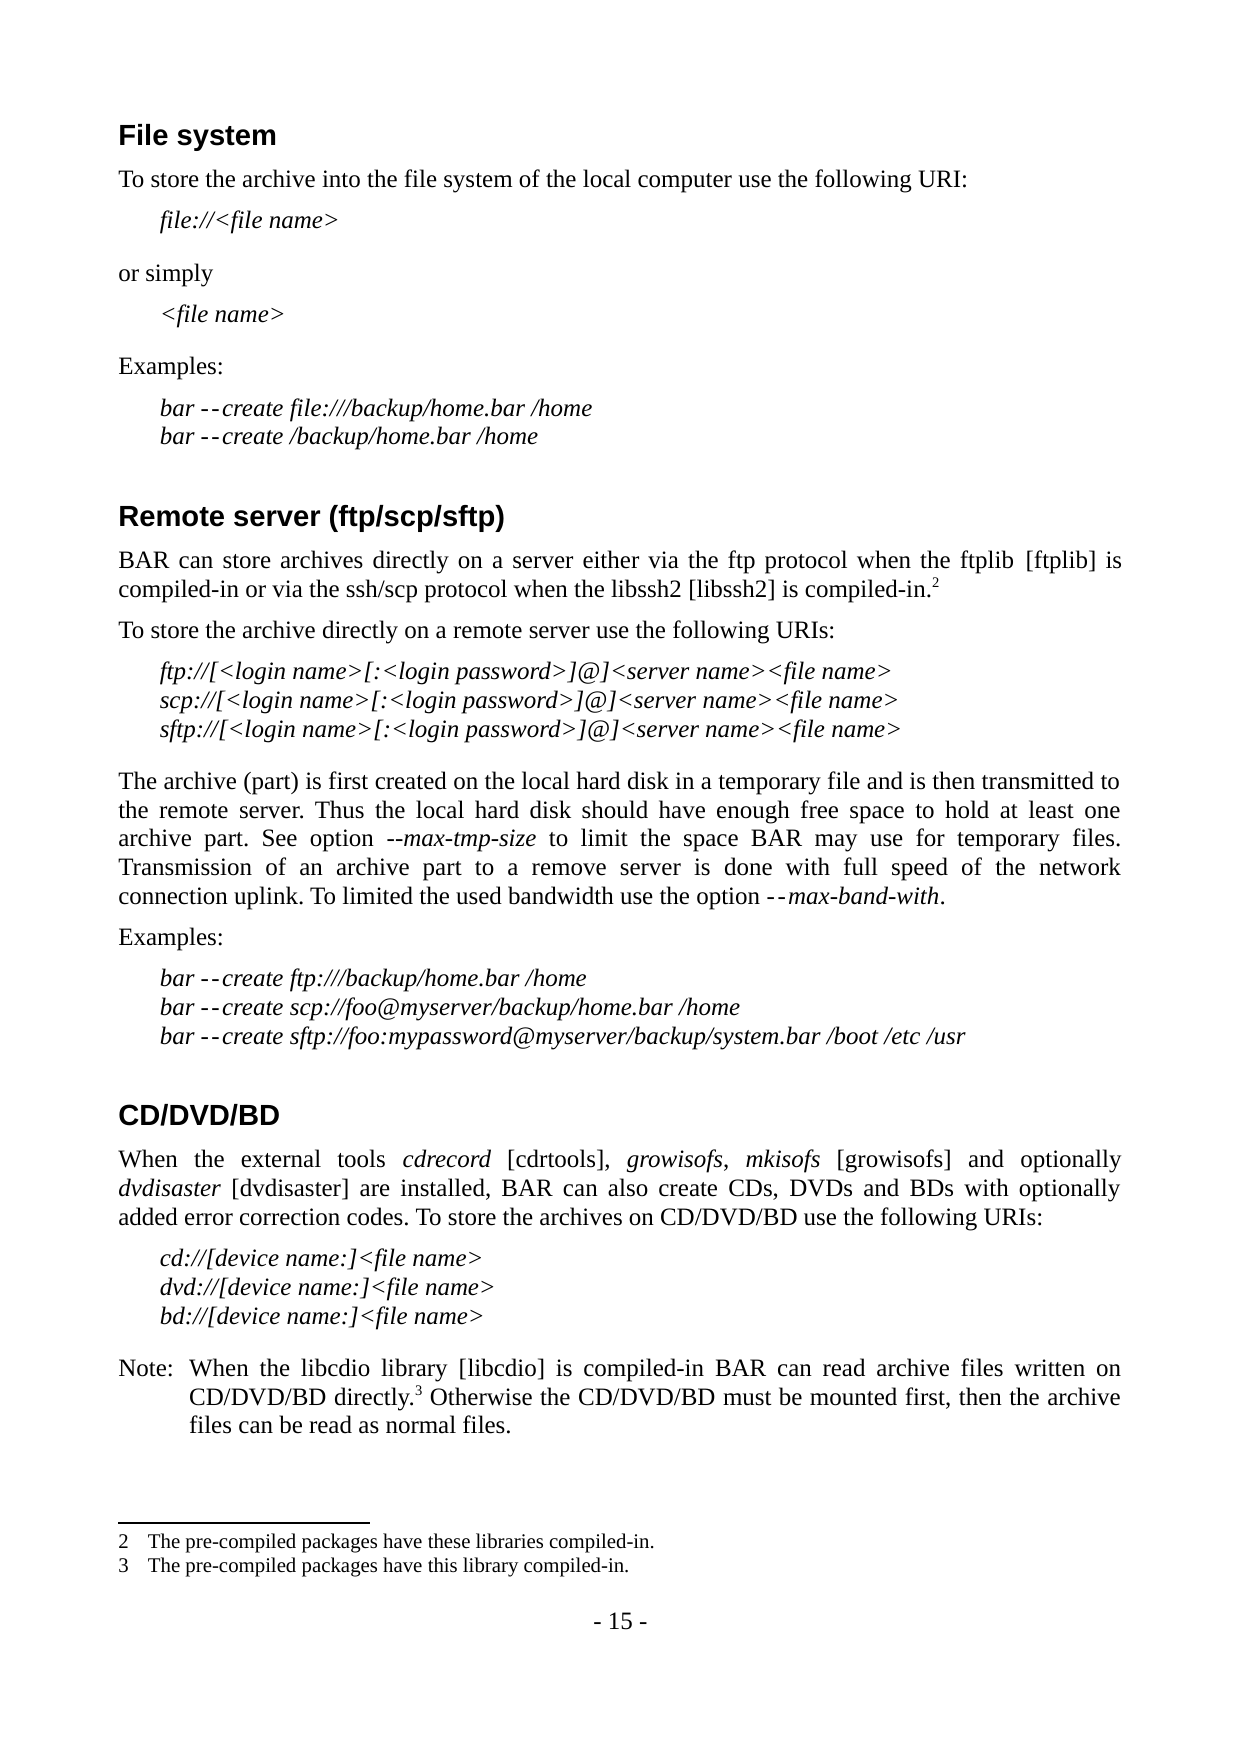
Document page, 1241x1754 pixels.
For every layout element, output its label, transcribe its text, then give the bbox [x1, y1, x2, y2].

text To store the archive directly on a remote server use the following URIs: [118, 615, 1122, 644]
text file://<file name> [159, 205, 1122, 234]
text dvd://[device name:]<file name> [159, 1272, 1122, 1301]
text bd://[device name:]<file name> [159, 1301, 1122, 1329]
text To store the archive into the file system of the local computer use the following URI: [118, 164, 1122, 193]
text cd://[device name:]<file name> [159, 1243, 1122, 1272]
text ftp://[<login name>[:<login password>]@]<server name><file name> [159, 656, 1122, 685]
text Examples: [118, 922, 1122, 951]
text bar ‑‑create ftp:///backup/home.bar /home [159, 963, 1122, 992]
subtitle File system [118, 118, 1122, 152]
text The archive (part) is first created on the local hard disk in a temporary file and is then transmitted to the remote server. Thus the local hard disk should have enough free space to hold at least one archive part. See option ‑‑max-tmp-size to limit the space BAR may use for temporary files. Transmission of an archive part to a remove server is done with full speed of the network connection uplink. To limited the used bandwidth use the option ‑‑max-band-with. [118, 766, 1122, 910]
text bar ‑‑create scp://foo@myserver/backup/home.bar /home [159, 992, 1122, 1021]
text <file name> [159, 299, 1122, 328]
text The pre-compiled packages have these libraries compiled-in. [118, 1529, 1122, 1553]
text bar ‑‑create sftp://foo:mypassword@myserver/backup/system.bar /boot /etc /usr [159, 1021, 1122, 1050]
text Examples: [118, 351, 1122, 380]
text BAR can store archives directly on a server either via the ftp protocol when the ftplib [ftplib] is compiled-in or via the ssh/scp protocol when the libssh2 [libssh2] is compiled-in. [118, 545, 1122, 602]
text bar ‑‑create /backup/home.bar /home [159, 421, 1122, 450]
text Note: When the libcdio library [libcdio] is compiled-in BAR can read archive files written on CD/DVD/BD directly. Otherwise the CD/DVD/BD must be mounted first, then the archive files can be read as normal files. [118, 1353, 1122, 1439]
text or simply [118, 258, 1122, 287]
text bar ‑‑create file:///backup/home.bar /home [159, 393, 1122, 421]
text When the external tools cdrecord [cdrtools], growisofs, mkisofs [growisofs] and optionally dvdisaster [dvdisaster] are installed, BAR can also create CDs, DVDs and BDs with optionally added error correction codes. To store the archives on CD/DVD/BD use the following URIs: [118, 1144, 1122, 1231]
subtitle CD/DVD/BD [118, 1098, 1122, 1132]
text sftp://[<login name>[:<login password>]@]<server name><file name> [159, 714, 1122, 742]
text scp://[<login name>[:<login password>]@]<server name><file name> [159, 685, 1122, 714]
text The pre-compiled packages have this library compiled-in. [118, 1553, 1122, 1577]
subtitle Remote server (ftp/scp/sftp) [118, 499, 1122, 532]
